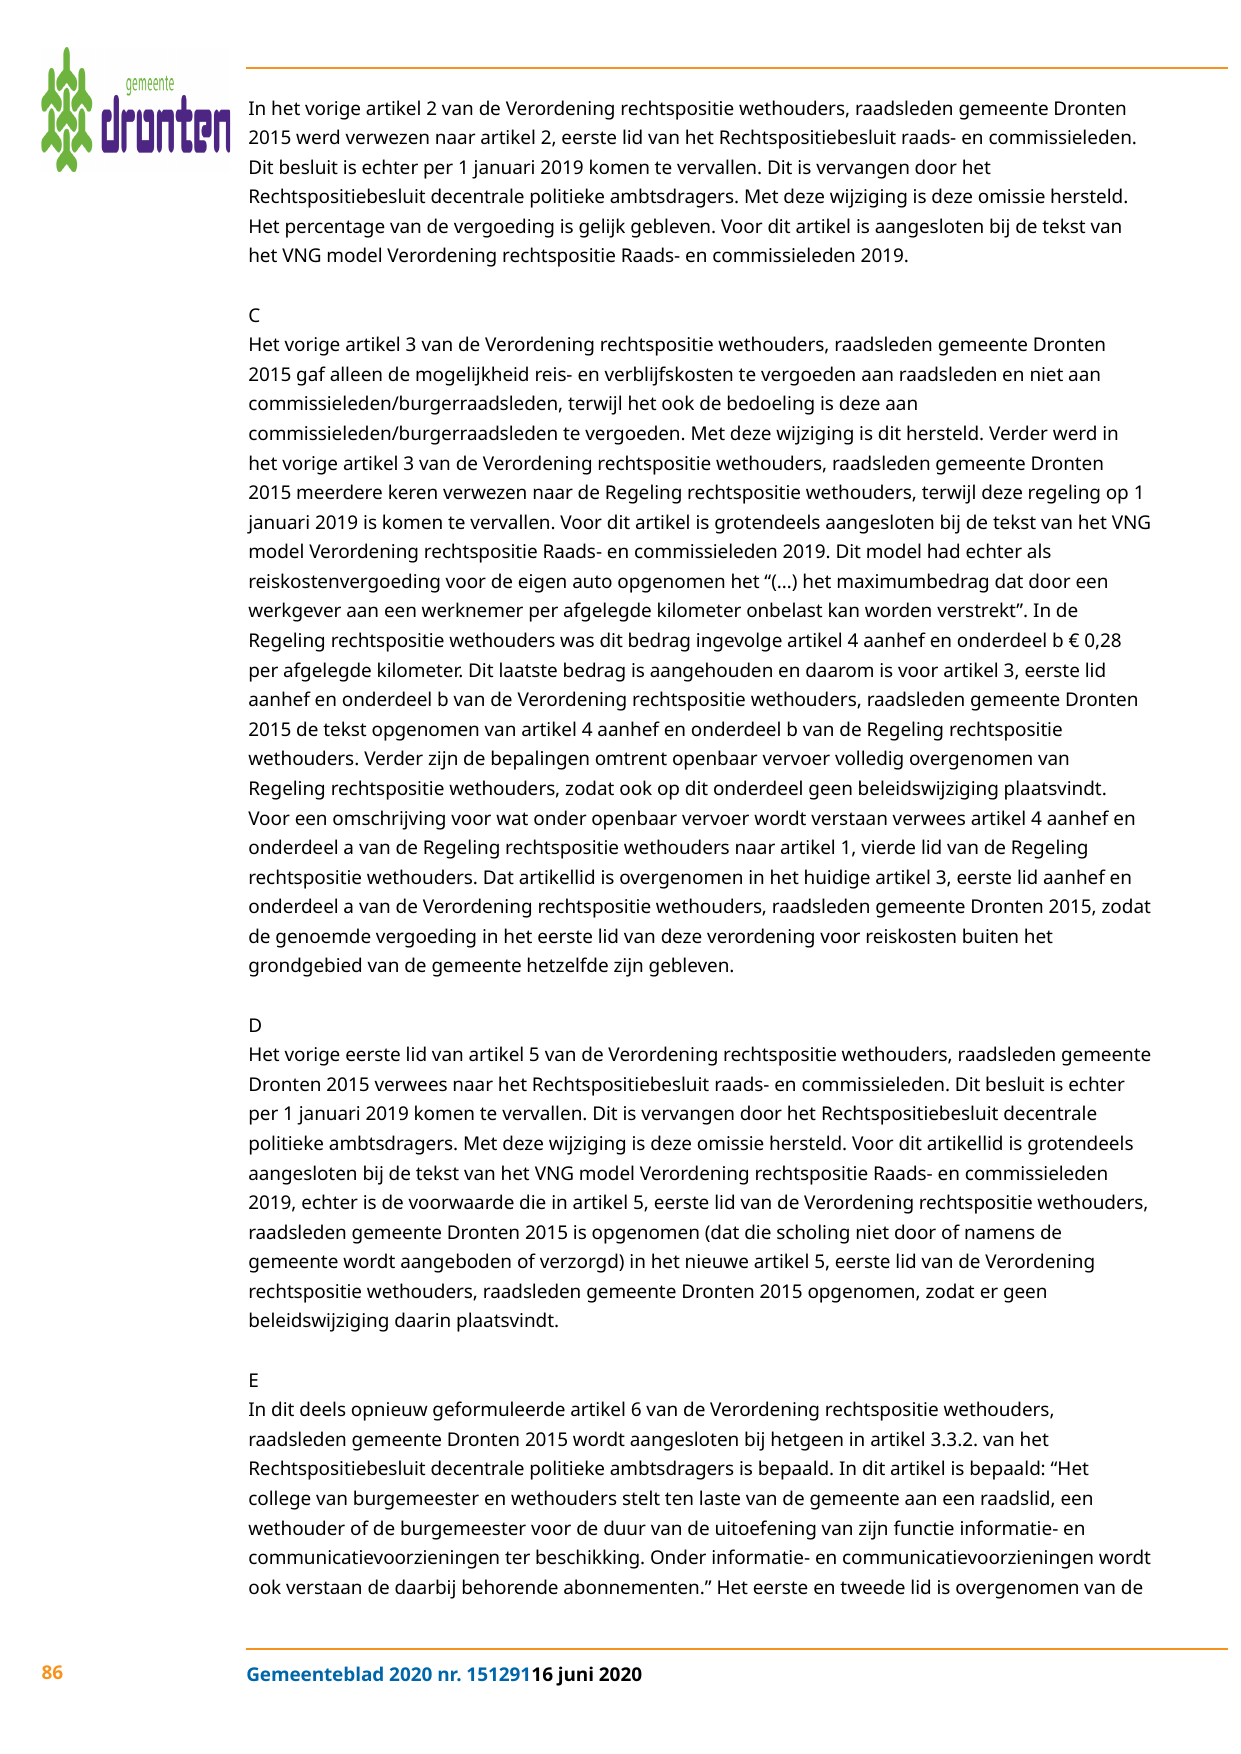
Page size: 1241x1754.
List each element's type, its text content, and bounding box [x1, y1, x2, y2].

text Het vorige artikel 3 van de Verordening rechtspositie wethouders, raadsleden gemeente Dronten 2015 gaf alleen de mogelijkheid reis- en verblijfskosten te vergoeden aan raadsleden en niet aan commissieleden/burgerraadsleden, terwijl het ook de bedoeling is deze aan commissieleden/burgerraadsleden te vergoeden. Met deze wijziging is dit hersteld. Verder werd in het vorige artikel 3 van de Verordening rechtspositie wethouders, raadsleden gemeente Dronten 2015 meerdere keren verwezen naar de Regeling rechtspositie wethouders, terwijl deze regeling op 1 januari 2019 is komen te vervallen. Voor dit artikel is grotendeels aangesloten bij de tekst van het VNG model Verordening rechtspositie Raads- en commissieleden 2019. Dit model had echter als reiskostenvergoeding voor de eigen auto opgenomen het “(…) het maximumbedrag dat door een werkgever aan een werknemer per afgelegde kilometer onbelast kan worden verstrekt”. In de Regeling rechtspositie wethouders was dit bedrag ingevolge artikel 4 aanhef en onderdeel b € 0,28 per afgelegde kilometer. Dit laatste bedrag is aangehouden en daarom is voor artikel 3, eerste lid aanhef en onderdeel b van de Verordening rechtspositie wethouders, raadsleden gemeente Dronten 2015 de tekst opgenomen van artikel 4 aanhef en onderdeel b van de Regeling rechtspositie wethouders. Verder zijn de bepalingen omtrent openbaar vervoer volledig overgenomen van Regeling rechtspositie wethouders, zodat ook op dit onderdeel geen beleidswijziging plaatsvindt. Voor een omschrijving voor wat onder openbaar vervoer wordt verstaan verwees artikel 4 aanhef en onderdeel a van de Regeling rechtspositie wethouders naar artikel 1, vierde lid van de Regeling rechtspositie wethouders. Dat artikellid is overgenomen in het huidige artikel 3, eerste lid aanhef en onderdeel a van de Verordening rechtspositie wethouders, raadsleden gemeente Dronten 2015, zodat de genoemde vergoeding in het eerste lid van deze verordening voor reiskosten buiten het grondgebied van de gemeente hetzelfde zijn gebleven. [248, 331, 1152, 978]
text In dit deels opnieuw geformuleerde artikel 6 van de Verordening rechtspositie wethouders, raadsleden gemeente Dronten 2015 wordt aangesloten bij hetgeen in artikel 3.3.2. van het Rechtspositiebesluit decentrale politieke ambtsdragers is bepaald. In dit artikel is bepaald: “Het college van burgemeester en wethouders stelt ten laste van de gemeente aan een raadslid, een wethouder of de burgemeester voor de duur van de uitoefening van zijn functie informatie- en communicatievoorzieningen ter beschikking. Onder informatie- en communicatievoorzieningen wordt ook verstaan de daarbij behorende abonnementen.” Het eerste en tweede lid is overgenomen van de [248, 1396, 1152, 1600]
text C [248, 302, 1152, 328]
text In het vorige artikel 2 van de Verordening rechtspositie wethouders, raadsleden gemeente Dronten 2015 werd verwezen naar artikel 2, eerste lid van het Rechtspositiebesluit raads- en commissieleden. Dit besluit is echter per 1 januari 2019 komen te vervallen. Dit is vervangen door het Rechtspositiebesluit decentrale politieke ambtsdragers. Met deze wijziging is deze omissie hersteld. Het percentage van de vergoeding is gelijk gebleven. Voor dit artikel is aangesloten bij de tekst van het VNG model Verordening rechtspositie Raads- en commissieleden 2019. [248, 95, 1152, 268]
text E [248, 1367, 1152, 1393]
text Het vorige eerste lid van artikel 5 van de Verordening rechtspositie wethouders, raadsleden gemeente Dronten 2015 verwees naar het Rechtspositiebesluit raads- en commissieleden. Dit besluit is echter per 1 januari 2019 komen te vervallen. Dit is vervangen door het Rechtspositiebesluit decentrale politieke ambtsdragers. Met deze wijziging is deze omissie hersteld. Voor dit artikellid is grotendeels aangesloten bij de tekst van het VNG model Verordening rechtspositie Raads- en commissieleden 2019, echter is de voorwaarde die in artikel 5, eerste lid van de Verordening rechtspositie wethouders, raadsleden gemeente Dronten 2015 is opgenomen (dat die scholing niet door of namens de gemeente wordt aangeboden of verzorgd) in het nieuwe artikel 5, eerste lid van de Verordening rechtspositie wethouders, raadsleden gemeente Dronten 2015 opgenomen, zodat er geen beleidswijziging daarin plaatsvindt. [248, 1041, 1152, 1333]
picture [41, 47, 231, 172]
text D [248, 1012, 1152, 1038]
